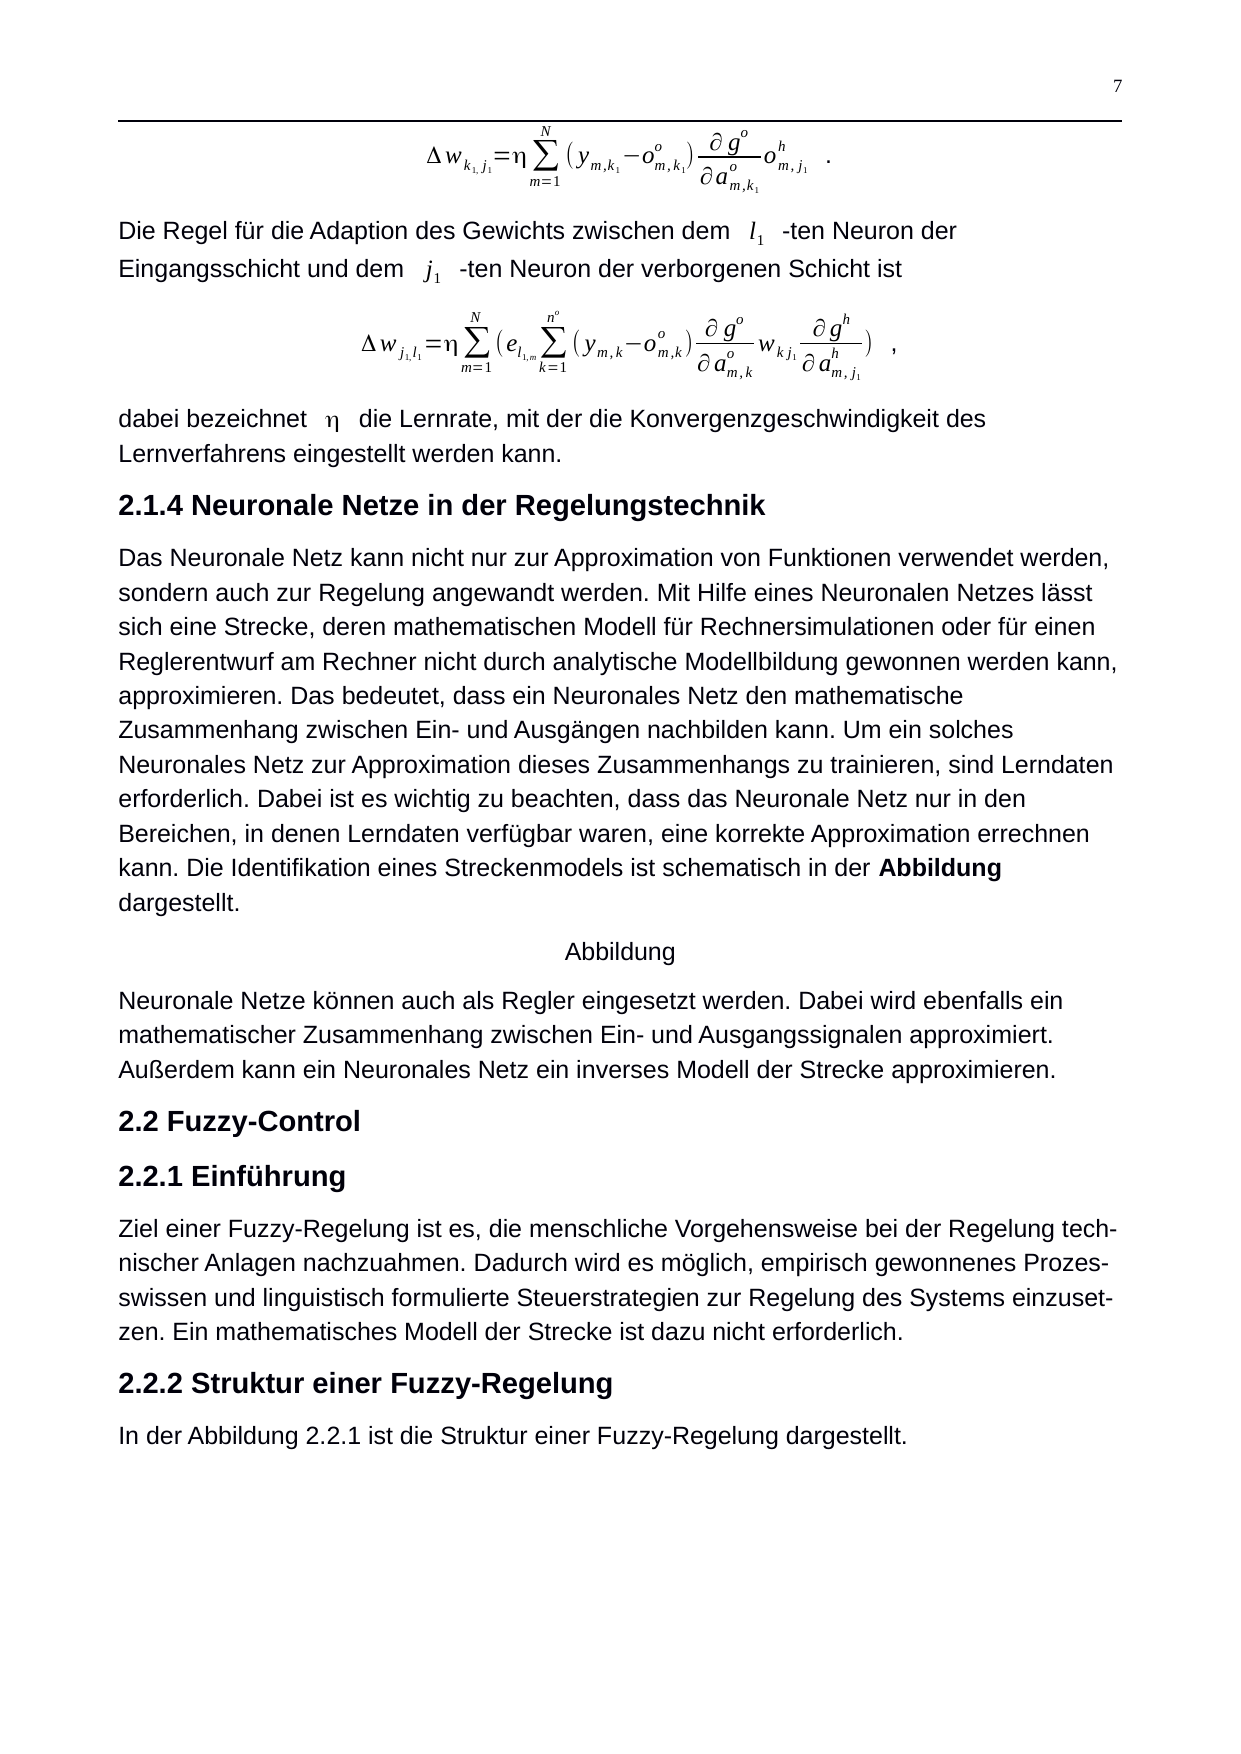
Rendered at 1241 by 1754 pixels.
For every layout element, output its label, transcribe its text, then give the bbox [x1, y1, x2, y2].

text Abbildung [118, 937, 1122, 966]
text dabei bezeichnetdie Lernrate, mit der die Konvergenzgeschwindigkeit des Lernverfahrens eingestellt werden kann. [118, 404, 1122, 468]
text Das Neuronale Netz kann nicht nur zur Approximation von Funktionen verwendet werden, sondern auch zur Regelung angewandt werden. Mit Hilfe eines Neuronalen Netzes lässt sich eine Strecke, deren mathematischen Modell für Rechnersimulationen oder für einen Reglerentwurf am Rechner nicht durch analytische Modellbildung gewonnen werden kann, approximieren. Das bedeutet, dass ein Neuronales Netz den mathematische Zusammenhang zwischen Ein- und Ausgängen nachbilden kann. Um ein solches Neuronales Netz zur Approximation dieses Zusammenhangs zu trainieren, sind Lerndaten erforderlich. Dabei ist es wichtig zu beachten, dass das Neuronale Netz nur in den Bereichen, in denen Lerndaten verfügbar waren, eine korrekte Approximation errechnen kann. Die Identifikation eines Streckenmodels ist schematisch in der Abbildung dargestellt. [118, 543, 1122, 917]
text 2.2.1 Einführung [118, 1159, 1122, 1192]
text . [118, 122, 1122, 196]
text 2.1.4 Neuronale Netze in der Regelungstechnik [118, 488, 1122, 522]
text In der Abbildung 2.2.1 ist die Struktur einer Fuzzy-Regelung dargestellt. [118, 1421, 1122, 1449]
text 2.2 Fuzzy-Control [118, 1104, 1122, 1137]
text Ziel einer Fuzzy-Regelung ist es, die menschliche Vorgehensweise bei der Regelung tech-nischer Anlagen nachzuahmen. Dadurch wird es möglich, empirisch gewonnenes Prozes-swissen und linguistisch formulierte Steuerstrategien zur Regelung des Systems einzuset-zen. Ein mathematisches Modell der Strecke ist dazu nicht erforderlich. [118, 1213, 1122, 1346]
text , [118, 307, 1122, 383]
text Neuronale Netze können auch als Regler eingesetzt werden. Dabei wird ebenfalls ein mathematischer Zusammenhang zwischen Ein- und Ausgangssignalen approximiert. Außerdem kann ein Neuronales Netz ein inverses Modell der Strecke approximieren. [118, 986, 1122, 1084]
text Die Regel für die Adaption des Gewichts zwischen dem-ten Neuron der Eingangsschicht und dem-ten Neuron der verborgenen Schicht ist [118, 216, 1122, 287]
text 2.2.2 Struktur einer Fuzzy-Regelung [118, 1366, 1122, 1399]
